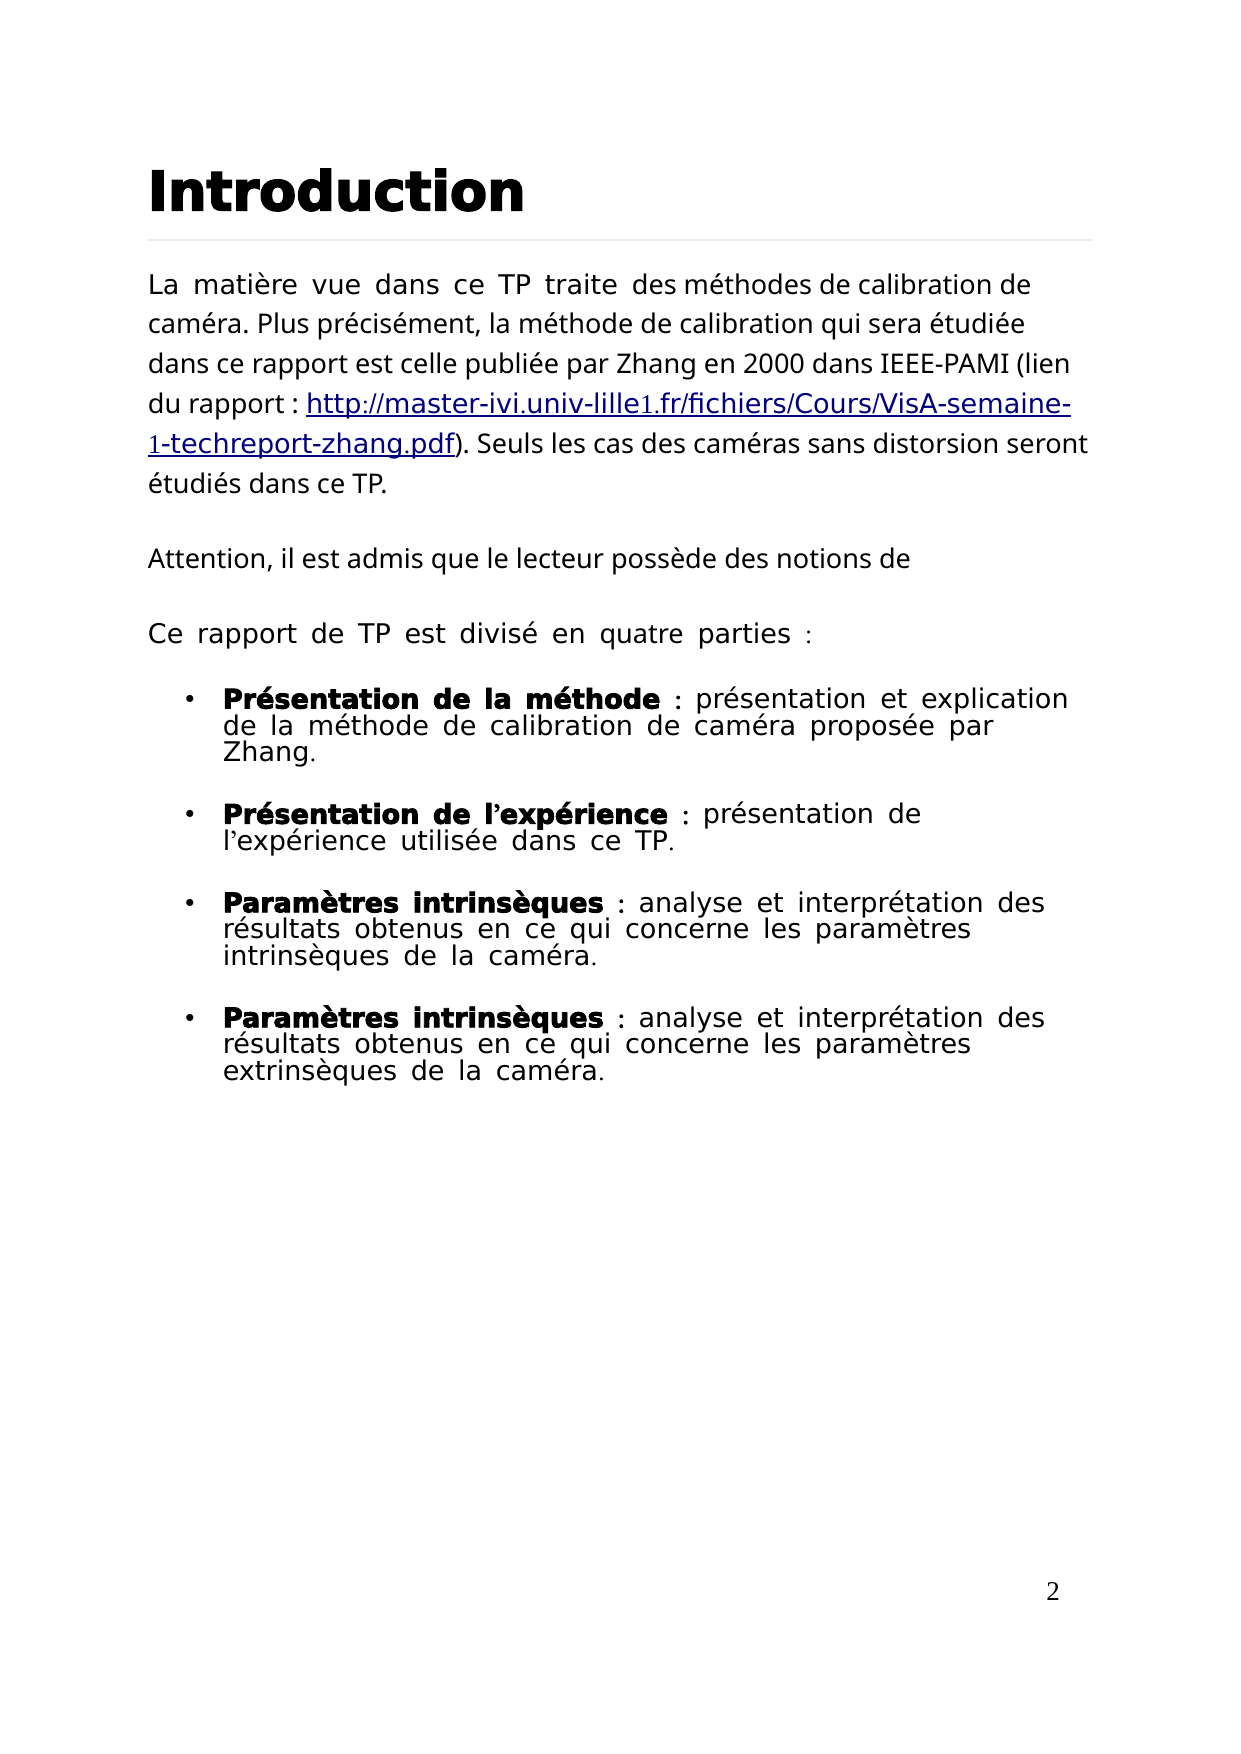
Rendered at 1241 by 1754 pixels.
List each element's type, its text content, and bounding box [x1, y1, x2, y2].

list Présentation de la méthode : présentation et explication de la méthode de calibration de caméra proposée par Zhang. [185, 690, 1093, 768]
text Attention, il est admis que le lecteur possède des notions de [148, 539, 1093, 576]
list Paramètres intrinsèques : analyse et interprétation des résultats obtenus en ce qui concerne les paramètres intrinsèques de la caméra. [185, 893, 1093, 971]
list Présentation de l’expérience : présentation de l’expérience utilisée dans ce TP. [185, 805, 1093, 856]
text La matière vue dans ce TP traite des méthodes de calibration de caméra. Plus précisément, la méthode de calibration qui sera étudiée dans ce rapport est celle publiée par Zhang en 2000 dans IEEE-PAMI (lien du rapport : http://master-ivi.univ-lille1.fr/fichiers/Cours/VisA-semaine-1-techreport-zhang.pdf). Seuls les cas des caméras sans distorsion seront étudiés dans ce TP. [148, 265, 1093, 501]
subtitle Introduction [148, 173, 1093, 239]
text Ce rapport de TP est divisé en quatre parties : [148, 614, 1093, 651]
list Paramètres intrinsèques : analyse et interprétation des résultats obtenus en ce qui concerne les paramètres extrinsèques de la caméra. [185, 1008, 1093, 1086]
